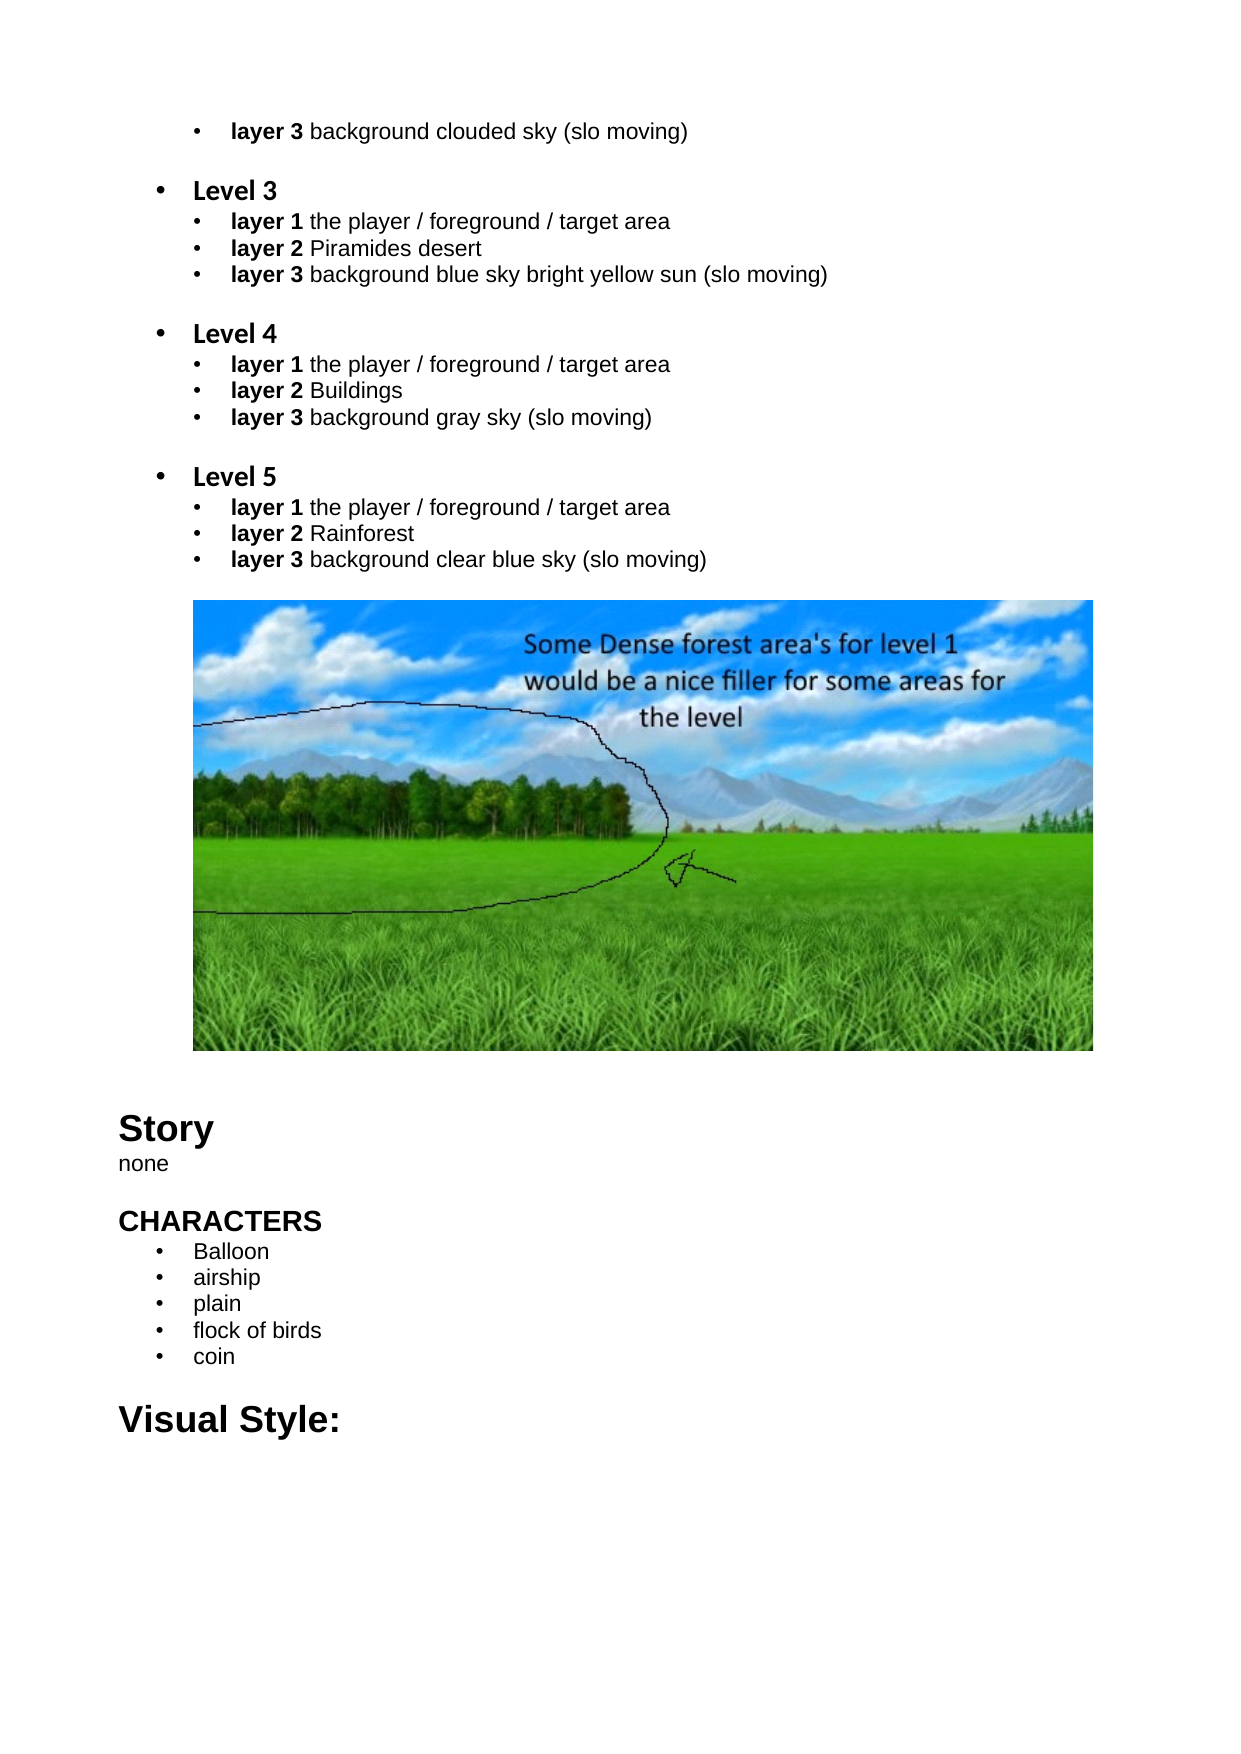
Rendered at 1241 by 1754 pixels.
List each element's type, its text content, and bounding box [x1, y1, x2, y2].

list layer 1 the player / foreground / target area [193, 351, 1122, 377]
text Story [118, 1107, 1122, 1150]
text Visual Style: [118, 1397, 1122, 1441]
list Balloon [156, 1238, 1122, 1264]
list layer 1 the player / foreground / target area [193, 208, 1122, 234]
list coin [156, 1343, 1122, 1369]
list layer 2 Piramides desert [193, 234, 1122, 261]
list layer 3 background clouded sky (slo moving) [193, 118, 1122, 144]
text CHARACTERS [118, 1204, 1122, 1238]
list layer 3 background blue sky bright yellow sun (slo moving) [193, 261, 1122, 287]
list plain [156, 1290, 1122, 1317]
list Level 3 [156, 172, 1122, 208]
list Level 5 [156, 458, 1122, 493]
list airship [156, 1264, 1122, 1290]
list Level 4 [156, 315, 1122, 351]
list layer 1 the player / foreground / target area [193, 493, 1122, 520]
list flock of birds [156, 1317, 1122, 1343]
text none [118, 1150, 1122, 1176]
list layer 2 Buildings [193, 377, 1122, 403]
list layer 3 background clear blue sky (slo moving) [193, 546, 1122, 573]
list layer 2 Rainforest [193, 520, 1122, 546]
list layer 3 background gray sky (slo moving) [193, 403, 1122, 430]
